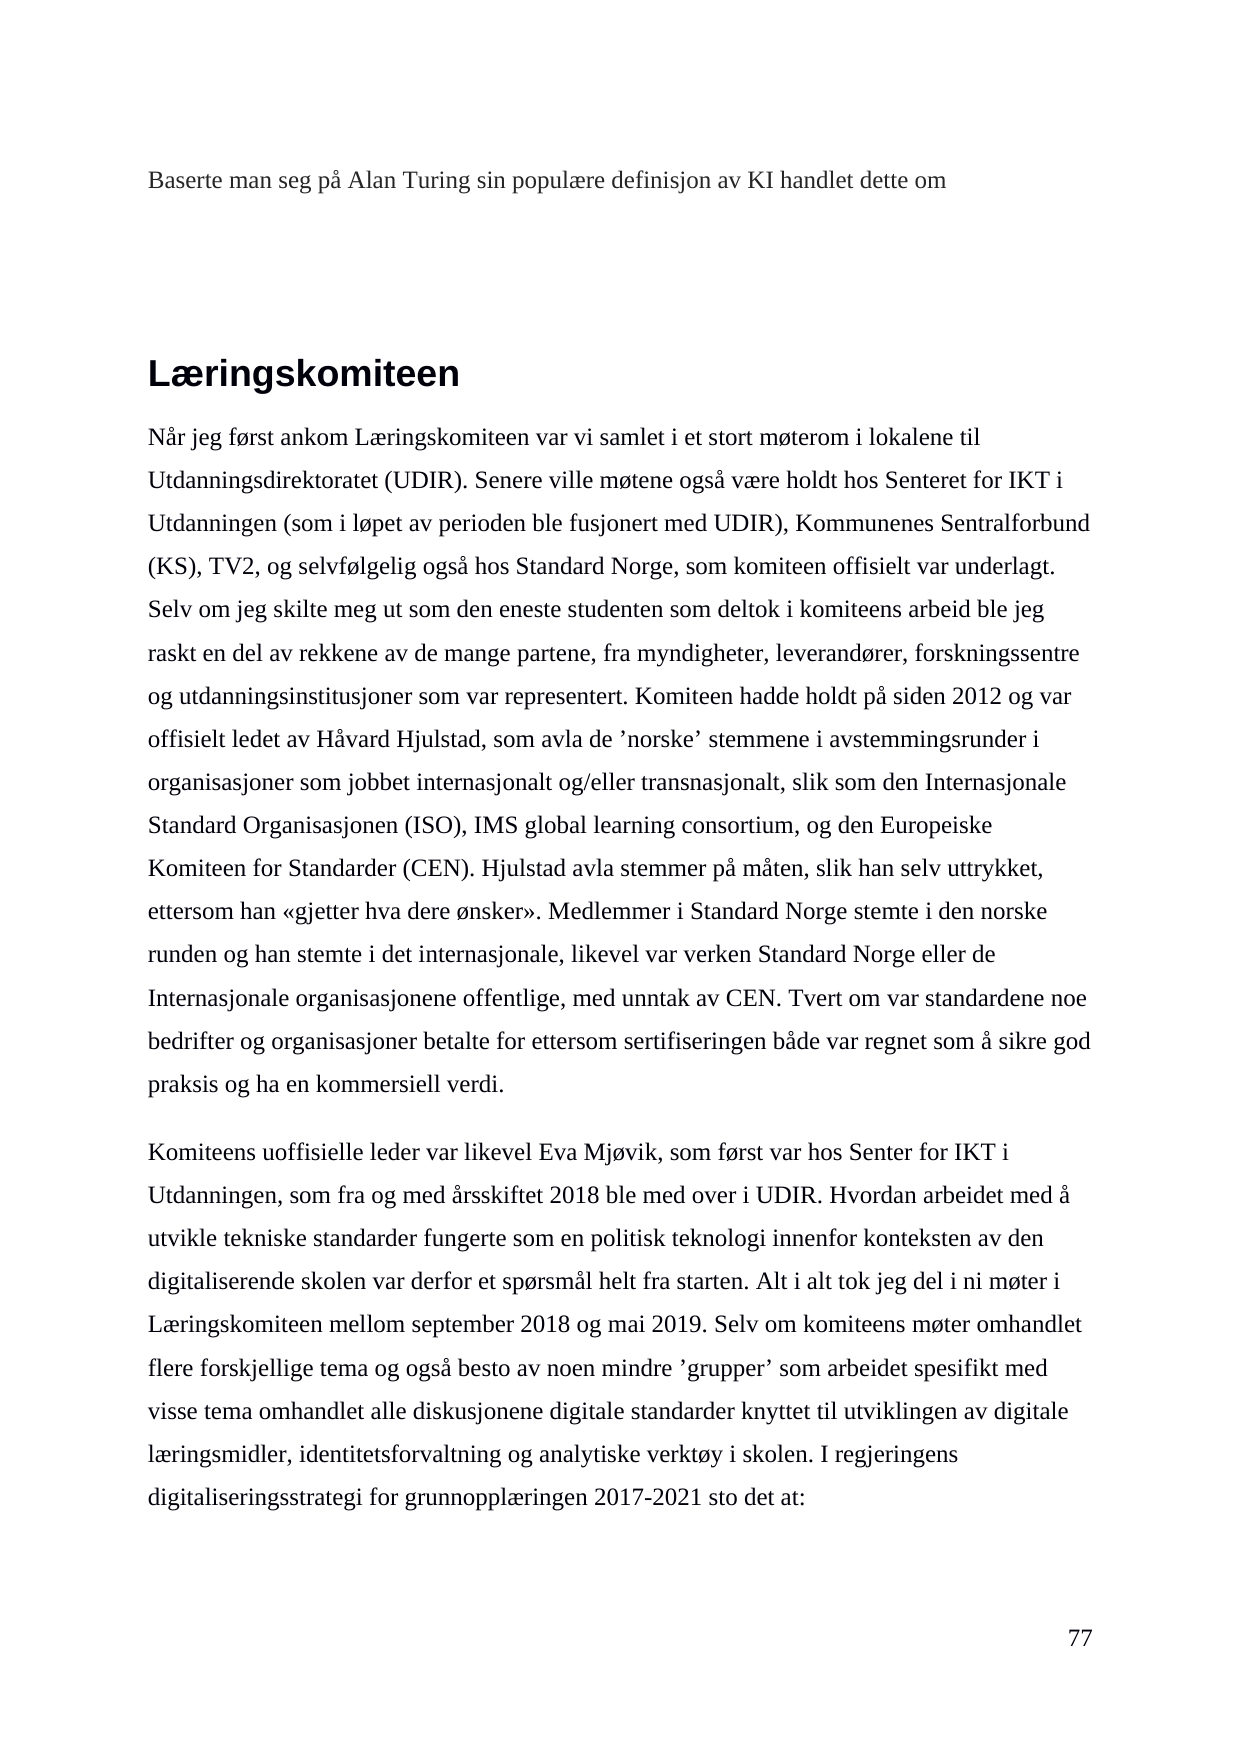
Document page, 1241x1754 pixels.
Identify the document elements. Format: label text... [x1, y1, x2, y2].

text Når jeg først ankom Læringskomiteen var vi samlet i et stort møterom i lokalene til Utdanningsdirektoratet (UDIR). Senere ville møtene også være holdt hos Senteret for IKT i Utdanningen (som i løpet av perioden ble fusjonert med UDIR), Kommunenes Sentralforbund (KS), TV2, og selvfølgelig også hos Standard Norge, som komiteen offisielt var underlagt. Selv om jeg skilte meg ut som den eneste studenten som deltok i komiteens arbeid ble jeg raskt en del av rekkene av de mange partene, fra myndigheter, leverandører, forskningssentre og utdanningsinstitusjoner som var representert. Komiteen hadde holdt på siden 2012 og var offisielt ledet av Håvard Hjulstad, som avla de ’norske’ stemmene i avstemmingsrunder i organisasjoner som jobbet internasjonalt og/eller transnasjonalt, slik som den Internasjonale Standard Organisasjonen (ISO), IMS global learning consortium, og den Europeiske Komiteen for Standarder (CEN). Hjulstad avla stemmer på måten, slik han selv uttrykket, ettersom han «gjetter hva dere ønsker». Medlemmer i Standard Norge stemte i den norske runden og han stemte i det internasjonale, likevel var verken Standard Norge eller de Internasjonale organisasjonene offentlige, med unntak av CEN. Tvert om var standardene noe bedrifter og organisasjoner betalte for ettersom sertifiseringen både var regnet som å sikre god praksis og ha en kommersiell verdi. [148, 422, 1092, 1098]
subtitle Læringskomiteen [148, 352, 1092, 395]
text Komiteens uoffisielle leder var likevel Eva Mjøvik, som først var hos Senter for IKT i Utdanningen, som fra og med årsskiftet 2018 ble med over i UDIR. Hvordan arbeidet med å utvikle tekniske standarder fungerte som en politisk teknologi innenfor konteksten av den digitaliserende skolen var derfor et spørsmål helt fra starten. Alt i alt tok jeg del i ni møter i Læringskomiteen mellom september 2018 og mai 2019. Selv om komiteens møter omhandlet flere forskjellige tema og også besto av noen mindre ’grupper’ som arbeidet spesifikt med visse tema omhandlet alle diskusjonene digitale standarder knyttet til utviklingen av digitale læringsmidler, identitetsforvaltning og analytiske verktøy i skolen. I regjeringens digitaliseringsstrategi for grunnopplæringen 2017-2021 sto det at: [148, 1137, 1092, 1511]
subtitle Baserte man seg på Alan Turing sin populære definisjon av KI handlet dette om [148, 165, 1092, 194]
